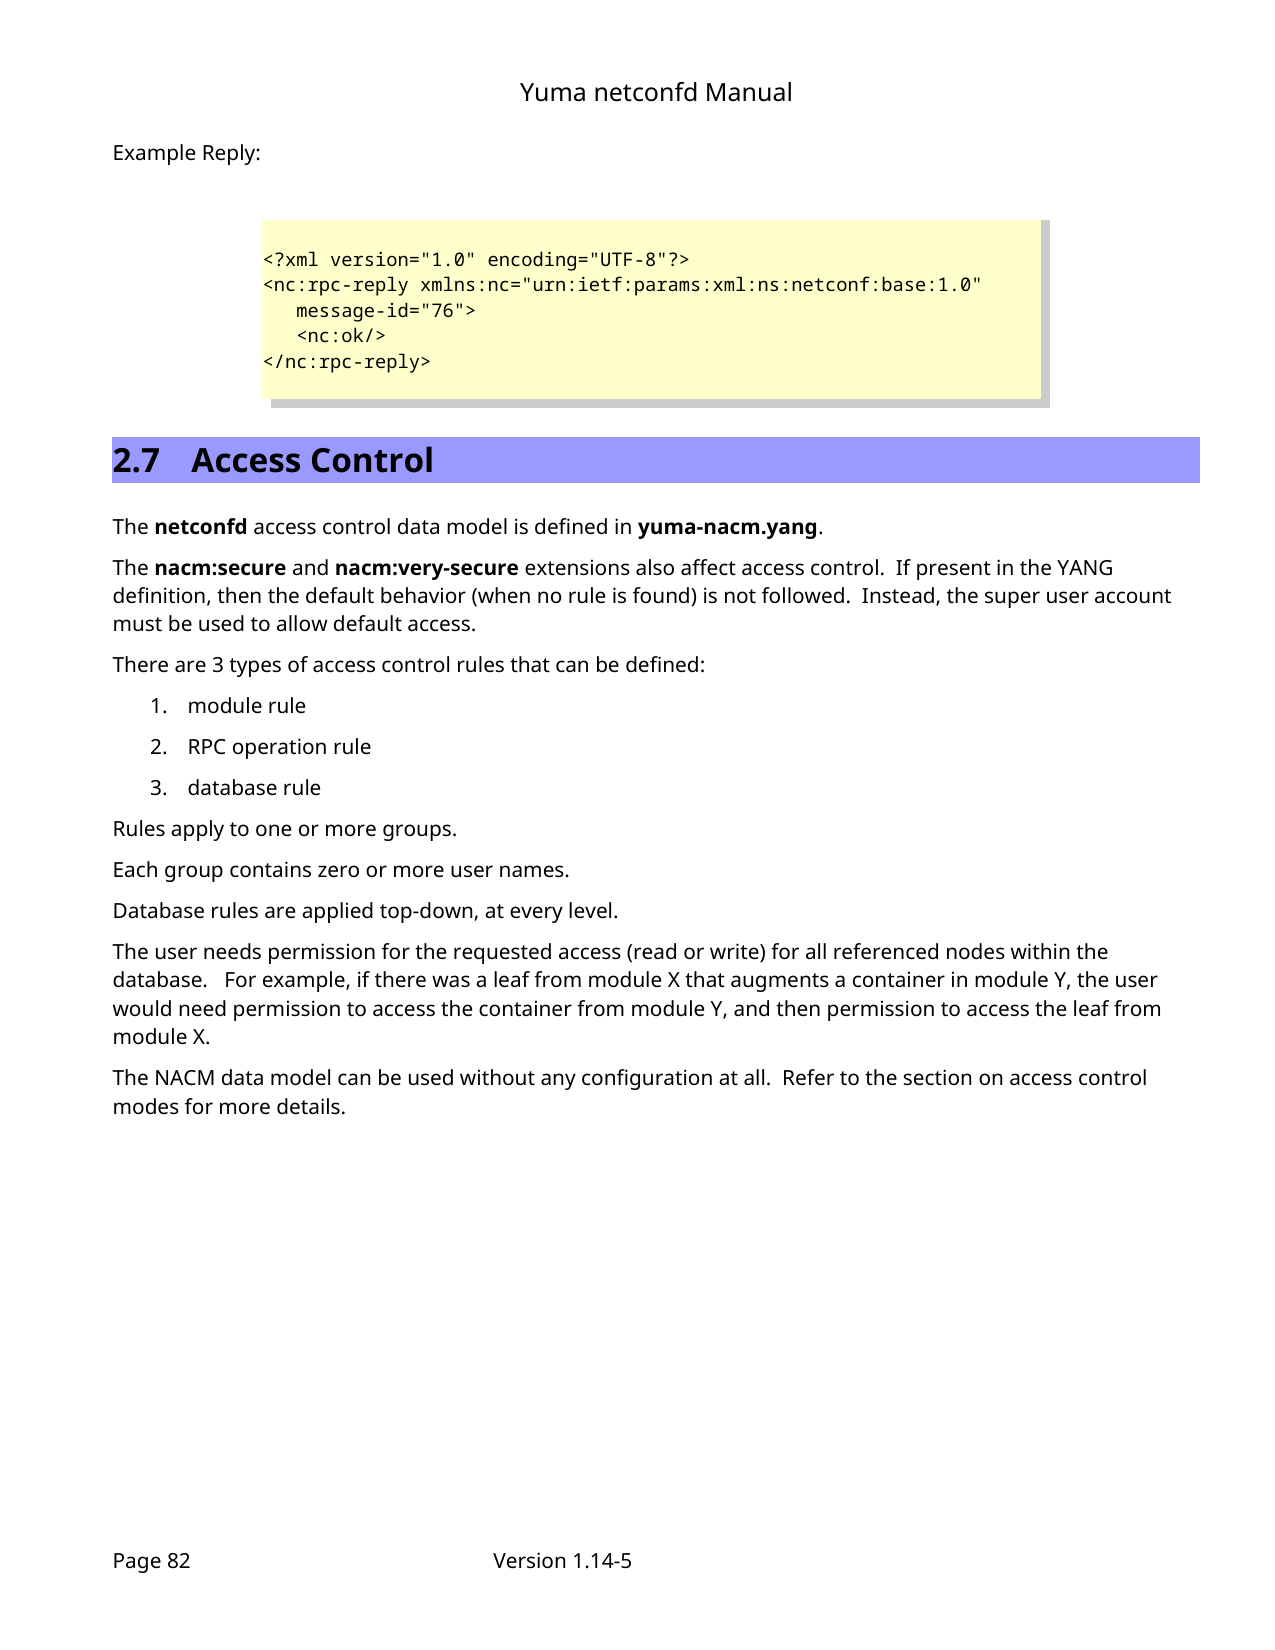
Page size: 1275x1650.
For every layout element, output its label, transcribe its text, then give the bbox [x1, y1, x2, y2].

text The nacm:secure and nacm:very-secure extensions also affect access control. If present in the YANG definition, then the default behavior (when no rule is found) is not followed. Instead, the super user account must be used to allow default access. [112, 553, 1200, 638]
text There are 3 types of access control rules that can be defined: [112, 651, 1200, 679]
subtitle Access Control [112, 437, 1200, 483]
list RPC operation rule [150, 732, 1200, 761]
list module rule [150, 691, 1200, 720]
text message-id="76"> [262, 297, 1041, 322]
text Rules apply to one or more groups. [112, 814, 1200, 843]
text <nc:rpc-reply xmlns:nc="urn:ietf:params:xml:ns:netconf:base:1.0" [262, 271, 1041, 297]
text Example Reply: [112, 138, 1200, 167]
text Each group contains zero or more user names. [112, 855, 1200, 884]
text Database rules are applied top-down, at every level. [112, 896, 1200, 924]
text <?xml version="1.0" encoding="UTF-8"?> [262, 246, 1041, 271]
text <nc:ok/> [262, 322, 1041, 348]
text The user needs permission for the requested access (read or write) for all referenced nodes within the database. For example, if there was a leaf from module X that augments a container in module Y, the user would need permission to access the container from module Y, and then permission to access the leaf from module X. [112, 937, 1200, 1051]
list database rule [150, 773, 1200, 802]
text </nc:rpc-reply> [262, 348, 1041, 373]
text The NACM data model can be used without any configuration at all. Refer to the section on access control modes for more details. [112, 1063, 1200, 1120]
text The netconfd access control data model is defined in yuma-nacm.yang. [112, 512, 1200, 540]
